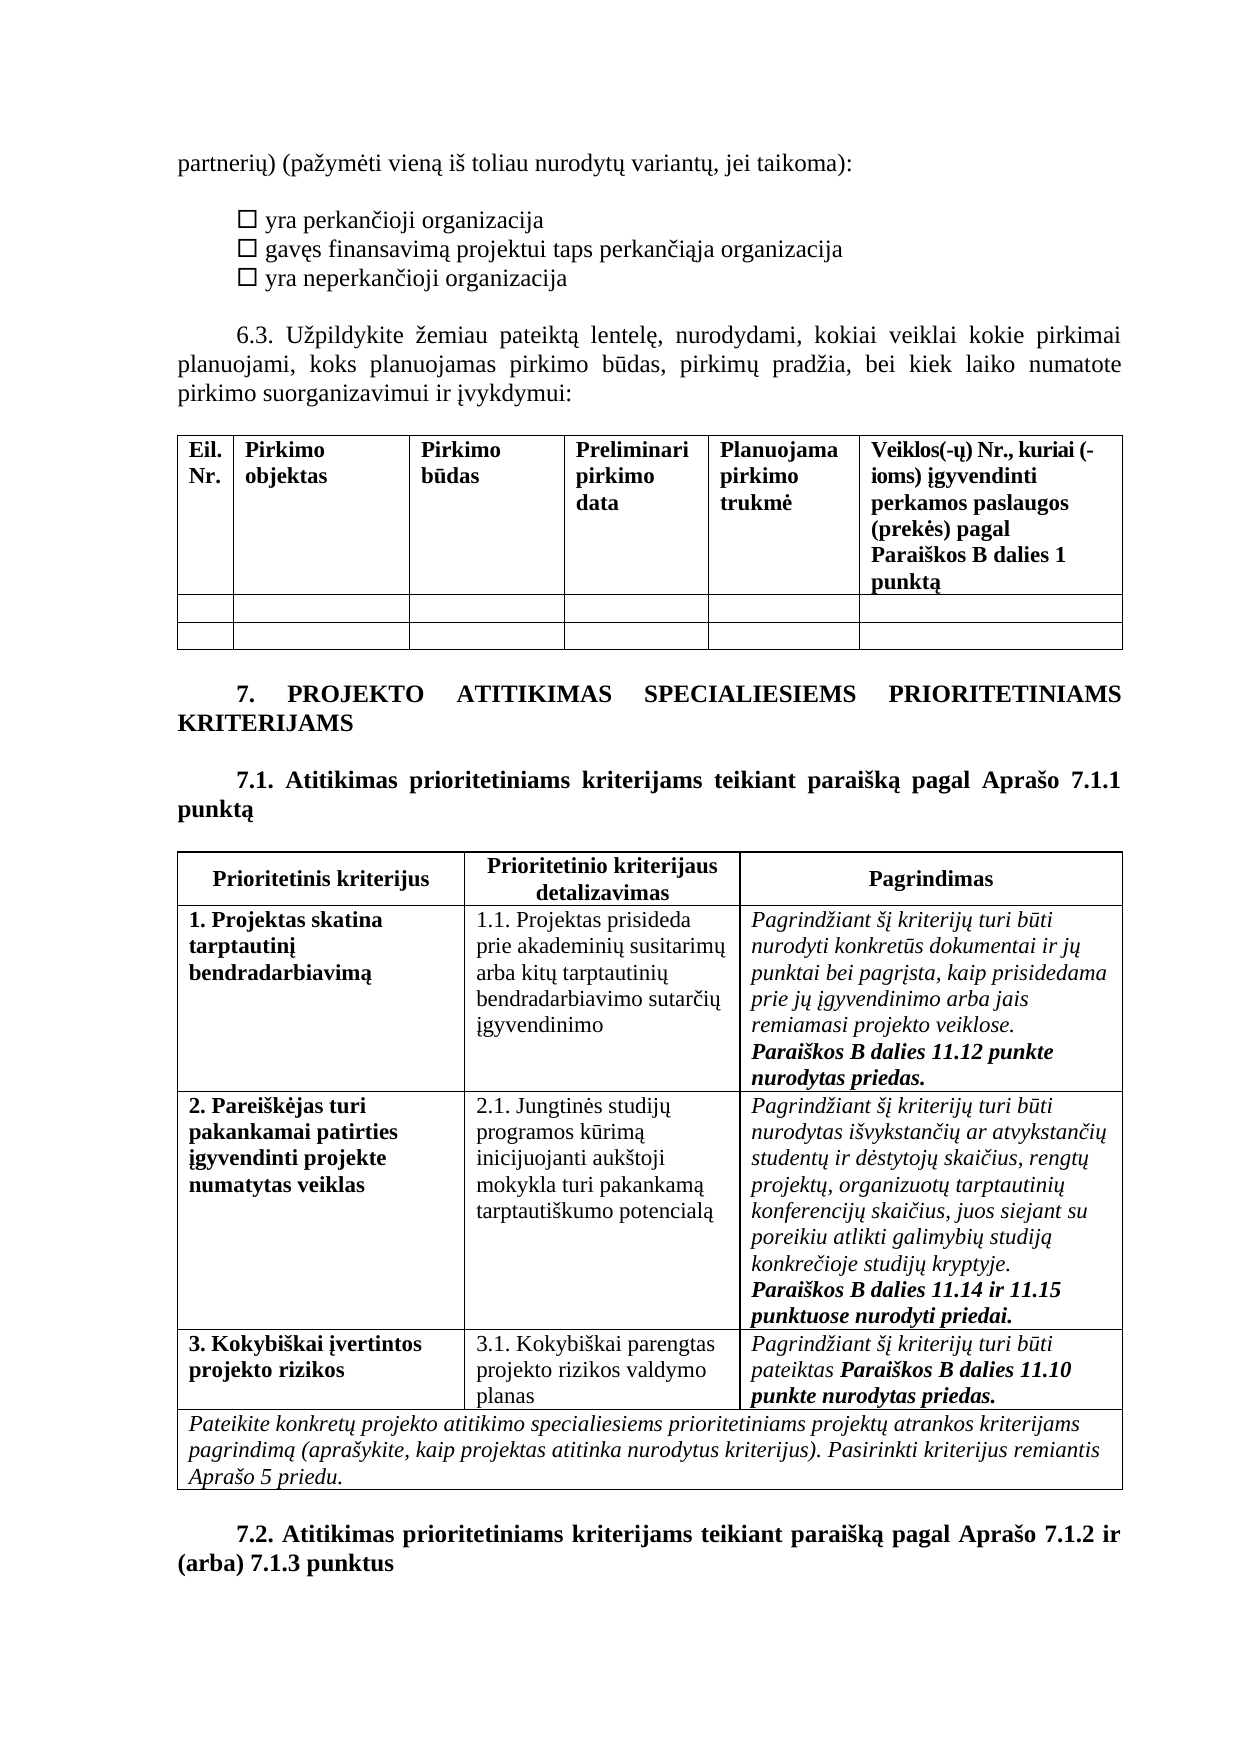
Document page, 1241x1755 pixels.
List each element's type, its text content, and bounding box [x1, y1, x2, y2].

text 7.1. Atitikimas prioritetiniams kriterijams teikiant paraišką pagal Aprašo 7.1.1 punktą [177, 765, 1122, 823]
table_cell 2.1. Jungtinės studijų programos kūrimą inicijuojanti aukštoji mokykla turi pakankamą tarptautiškumo potencialą [465, 1092, 739, 1329]
table_cell 2. Pareiškėjas turi pakankamai patirties įgyvendinti projekte numatytas veiklas [178, 1092, 464, 1329]
table_cell [860, 595, 1122, 622]
table_cell [565, 623, 708, 649]
table_cell [860, 623, 1122, 649]
table_cell Pateikite konkretų projekto atitikimo specialiesiems prioritetiniams projektų atrankos kriterijams pagrindimą (aprašykite, kaip projektas atitinka nurodytus kriterijus). Pasirinkti kriterijus remiantis Aprašo 5 priedu. [178, 1410, 1122, 1489]
text 6.3. Užpildykite žemiau pateiktą lentelę, nurodydami, kokiai veiklai kokie pirkimai planuojami, koks planuojamas pirkimo būdas, pirkimų pradžia, bei kiek laiko numatote pirkimo suorganizavimui ir įvykdymui: [177, 320, 1122, 406]
table_cell [410, 595, 564, 622]
table_cell Pagrindžiant šį kriterijų turi būti nurodyti konkretūs dokumentai ir jų punktai bei pagrįsta, kaip prisidedama prie jų įgyvendinimo arba jais remiamasi projekto veiklose. Paraiškos B dalies 11.12 punkte nurodytas priedas. [741, 906, 1122, 1091]
table_header Pagrindimas [741, 853, 1122, 905]
table_cell Pagrindžiant šį kriterijų turi būti nurodytas išvykstančių ar atvykstančių studentų ir dėstytojų skaičius, rengtų projektų, organizuotų tarptautinių konferencijų skaičius, juos siejant su poreikiu atlikti galimybių studiją konkrečioje studijų kryptyje. Paraiškos B dalies 11.14 ir 11.15 punktuose nurodyti priedai. [741, 1092, 1122, 1329]
table_cell [709, 623, 859, 649]
text [] gavęs finansavimą projektui taps perkančiąja organizacija [177, 234, 1122, 263]
text 7. PROJEKTO ATITIKIMAS SPECIALIESIEMS PRIORITETINIAMS KRITERIJAMS [177, 679, 1122, 736]
text 7.2. Atitikimas prioritetiniams kriterijams teikiant paraišką pagal Aprašo 7.1.2 ir (arba) 7.1.3 punktus [177, 1519, 1122, 1576]
table_header Preliminari pirkimo data [565, 436, 708, 594]
table_cell [234, 595, 409, 622]
table_cell Pagrindžiant šį kriterijų turi būti pateiktas Paraiškos B dalies 11.10 punkte nurodytas priedas. [741, 1330, 1122, 1409]
table_header Prioritetinio kriterijaus detalizavimas [465, 853, 739, 905]
table_cell [178, 623, 233, 649]
table_cell 1. Projektas skatina tarptautinį bendradarbiavimą [178, 906, 464, 1091]
table_header Planuojama pirkimo trukmė [709, 436, 859, 594]
table_cell [410, 623, 564, 649]
text partnerių) (pažymėti vieną iš toliau nurodytų variantų, jei taikoma): [177, 148, 1122, 176]
table_cell [709, 595, 859, 622]
table_header Pirkimo objektas [234, 436, 409, 594]
table_header Eil. Nr. [178, 436, 233, 594]
text [] yra perkančioji organizacija [177, 205, 1122, 234]
table_header Veiklos(-ų) Nr., kuriai (-ioms) įgyvendinti perkamos paslaugos (prekės) pagal Paraiškos B dalies 1 punktą [860, 436, 1122, 594]
table_cell 3. Kokybiškai įvertintos projekto rizikos [178, 1330, 464, 1409]
table_cell [565, 595, 708, 622]
table_cell 1.1. Projektas prisideda prie akademinių susitarimų arba kitų tarptautinių bendradarbiavimo sutarčių įgyvendinimo [465, 906, 739, 1091]
table_cell [178, 595, 233, 622]
text [] yra neperkančioji organizacija [177, 263, 1122, 291]
table_cell 3.1. Kokybiškai parengtas projekto rizikos valdymo planas [465, 1330, 739, 1409]
table_header Pirkimo būdas [410, 436, 564, 594]
table_header Prioritetinis kriterijus [178, 853, 464, 905]
table_cell [234, 623, 409, 649]
